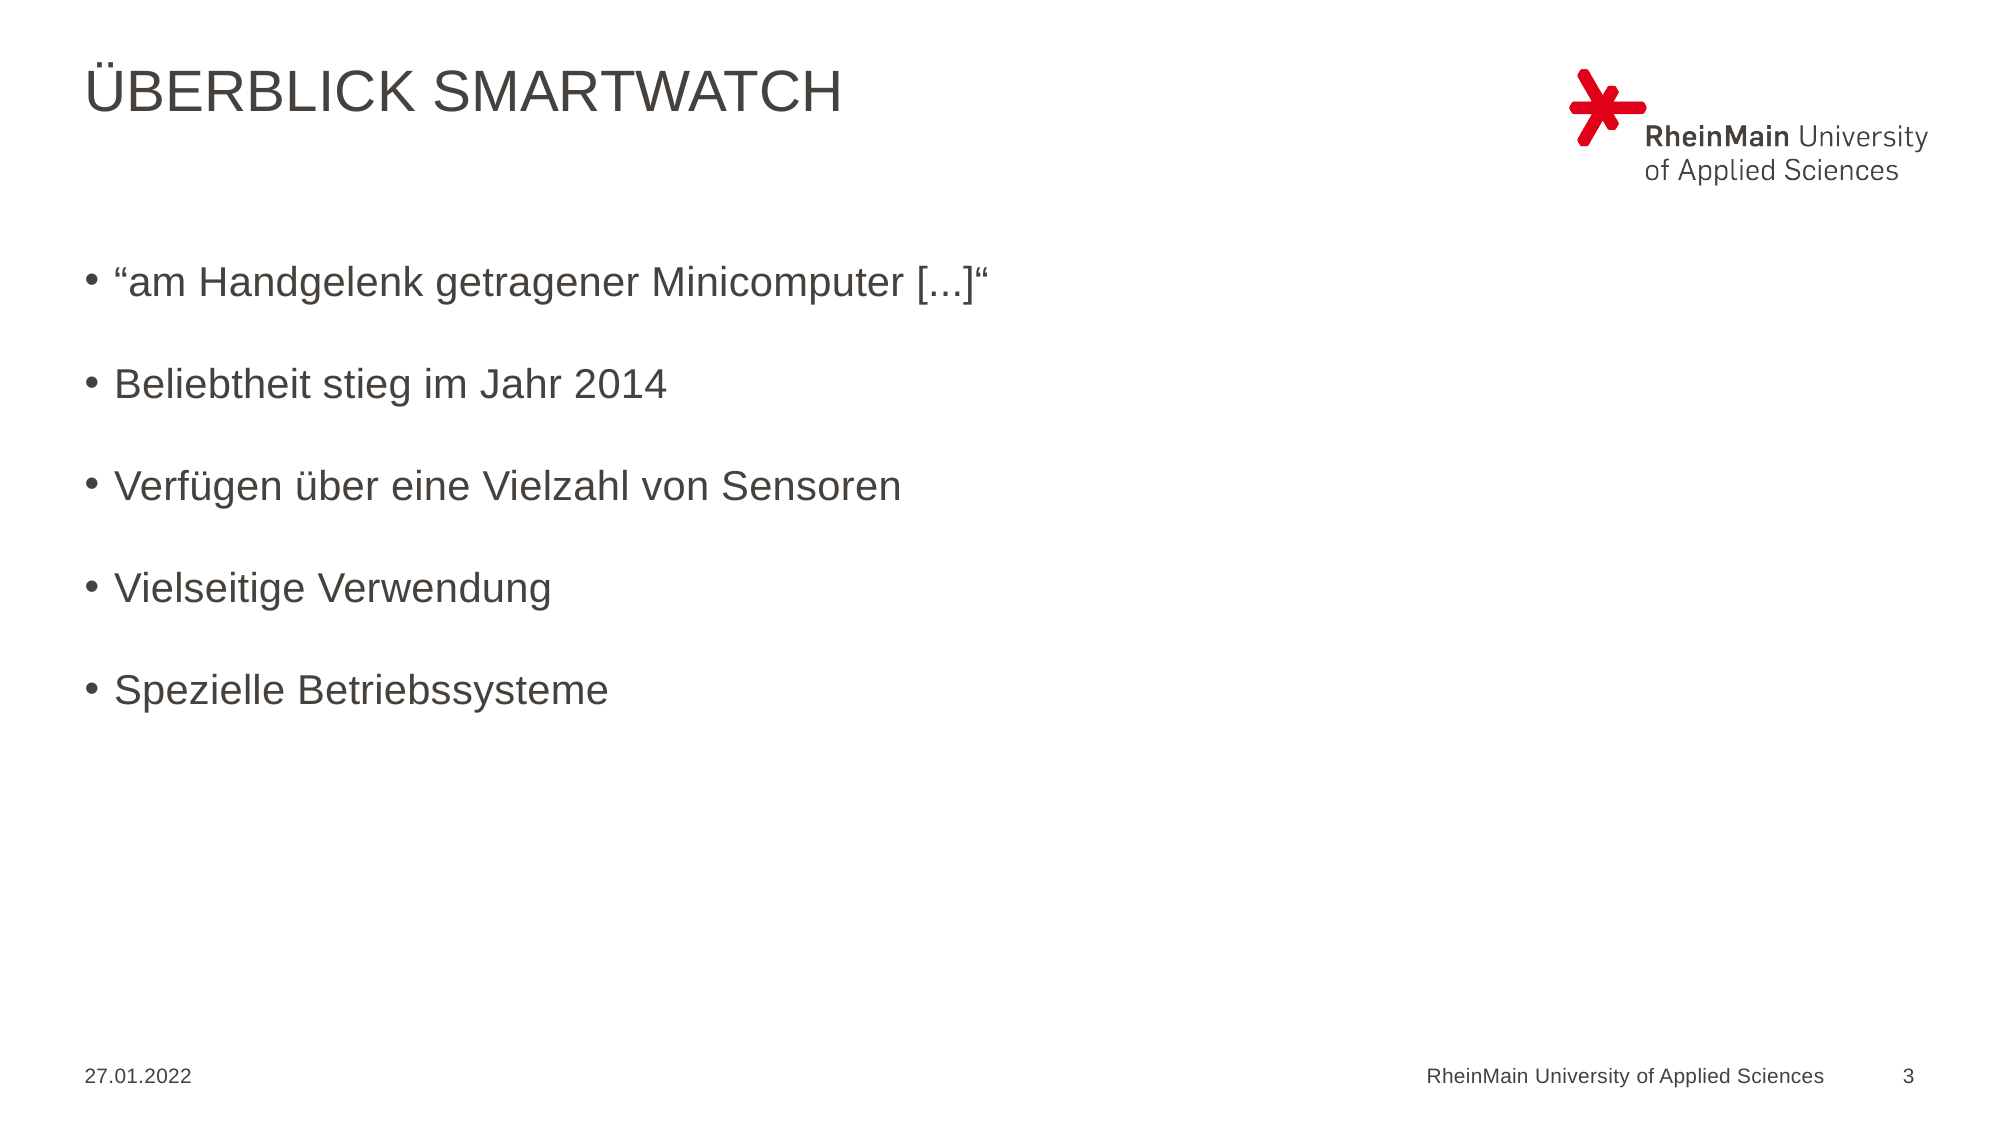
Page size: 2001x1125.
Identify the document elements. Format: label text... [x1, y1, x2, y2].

slide_number 27.01.2022 [84, 1059, 325, 1090]
title Überblick Smartwatch [84, 66, 1443, 124]
list “am Handgelenk getragener Minicomputer [...]“ Beliebtheit stieg im Jahr 2014 Verfügen über eine Vielzahl von Sensoren Vielseitige Verwendung Spezielle Betriebssysteme [84, 253, 1916, 1025]
slide_number [1845, 1059, 1915, 1090]
picture [1537, 37, 1960, 212]
footer RheinMain University of Applied Sciences [701, 1059, 1845, 1090]
